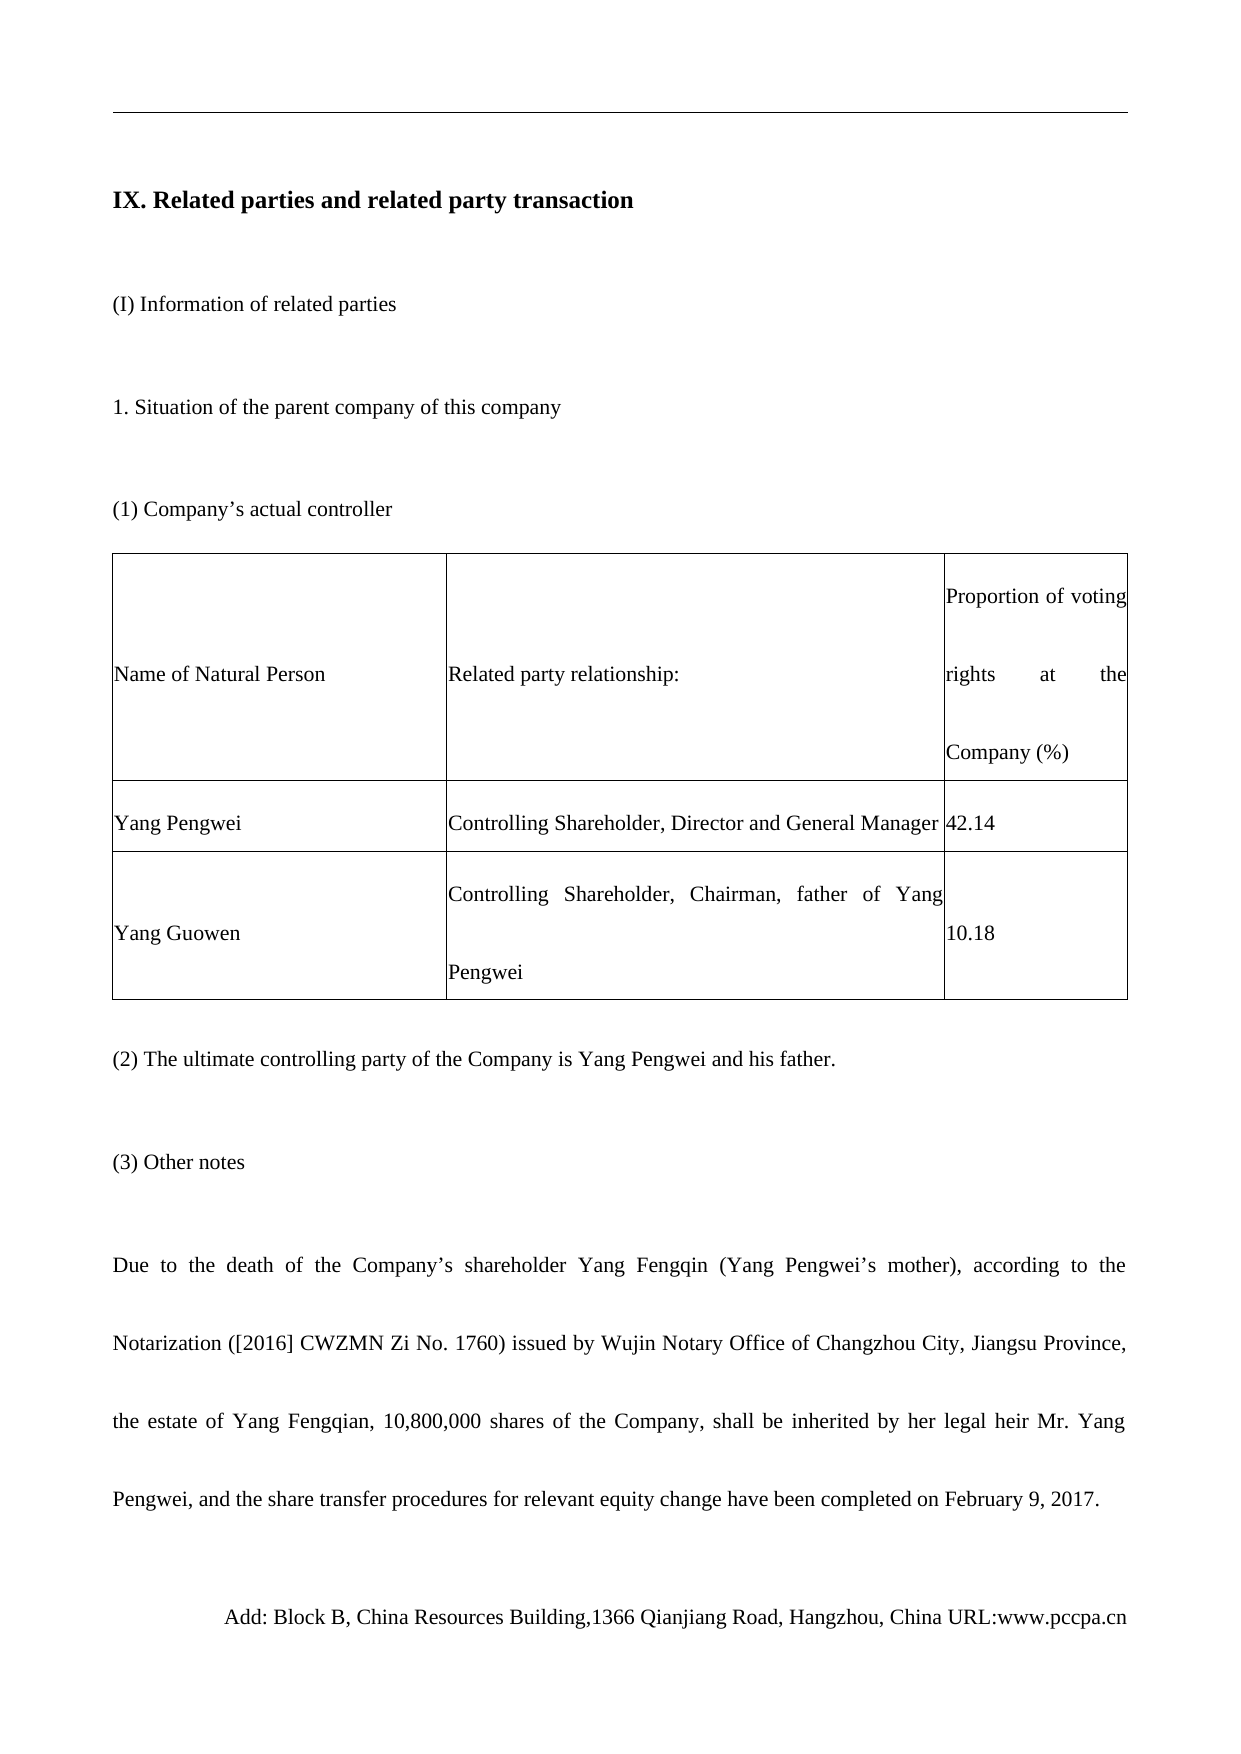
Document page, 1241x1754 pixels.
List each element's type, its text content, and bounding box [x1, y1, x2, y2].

text (2) The ultimate controlling party of the Company is Yang Pengwei and his father. [112, 1017, 1128, 1080]
text (3) Other notes [112, 1120, 1128, 1182]
table_cell 42.14 [945, 781, 1127, 851]
text 1. Situation of the parent company of this company [112, 364, 1128, 427]
table_header Related party relationship: [447, 554, 944, 780]
table_cell Yang Guowen [113, 852, 446, 999]
table_cell 10.18 [945, 852, 1127, 999]
table_header Proportion of voting rights at the Company (%) [945, 554, 1127, 780]
table_cell Controlling Shareholder, Director and General Manager [447, 781, 944, 851]
text Due to the death of the Company’s shareholder Yang Fengqin (Yang Pengwei’s mother), according to the Notarization ([2016] CWZMN Zi No. 1760) issued by Wujin Notary Office of Changzhou City, Jiangsu Province, the estate of Yang Fengqian, 10,800,000 shares of the Company, shall be inherited by her legal heir Mr. Yang Pengwei, and the share transfer procedures for relevant equity change have been completed on February 9, 2017. [112, 1223, 1128, 1519]
text (1) Company’s actual controller [112, 467, 1128, 530]
text (I) Information of related parties [112, 262, 1128, 324]
table_cell Controlling Shareholder, Chairman, father of Yang Pengwei [447, 852, 944, 999]
table_cell Yang Pengwei [113, 781, 446, 851]
text IX. Related parties and related party transaction [112, 158, 1128, 221]
table_header Name of Natural Person [113, 554, 446, 780]
